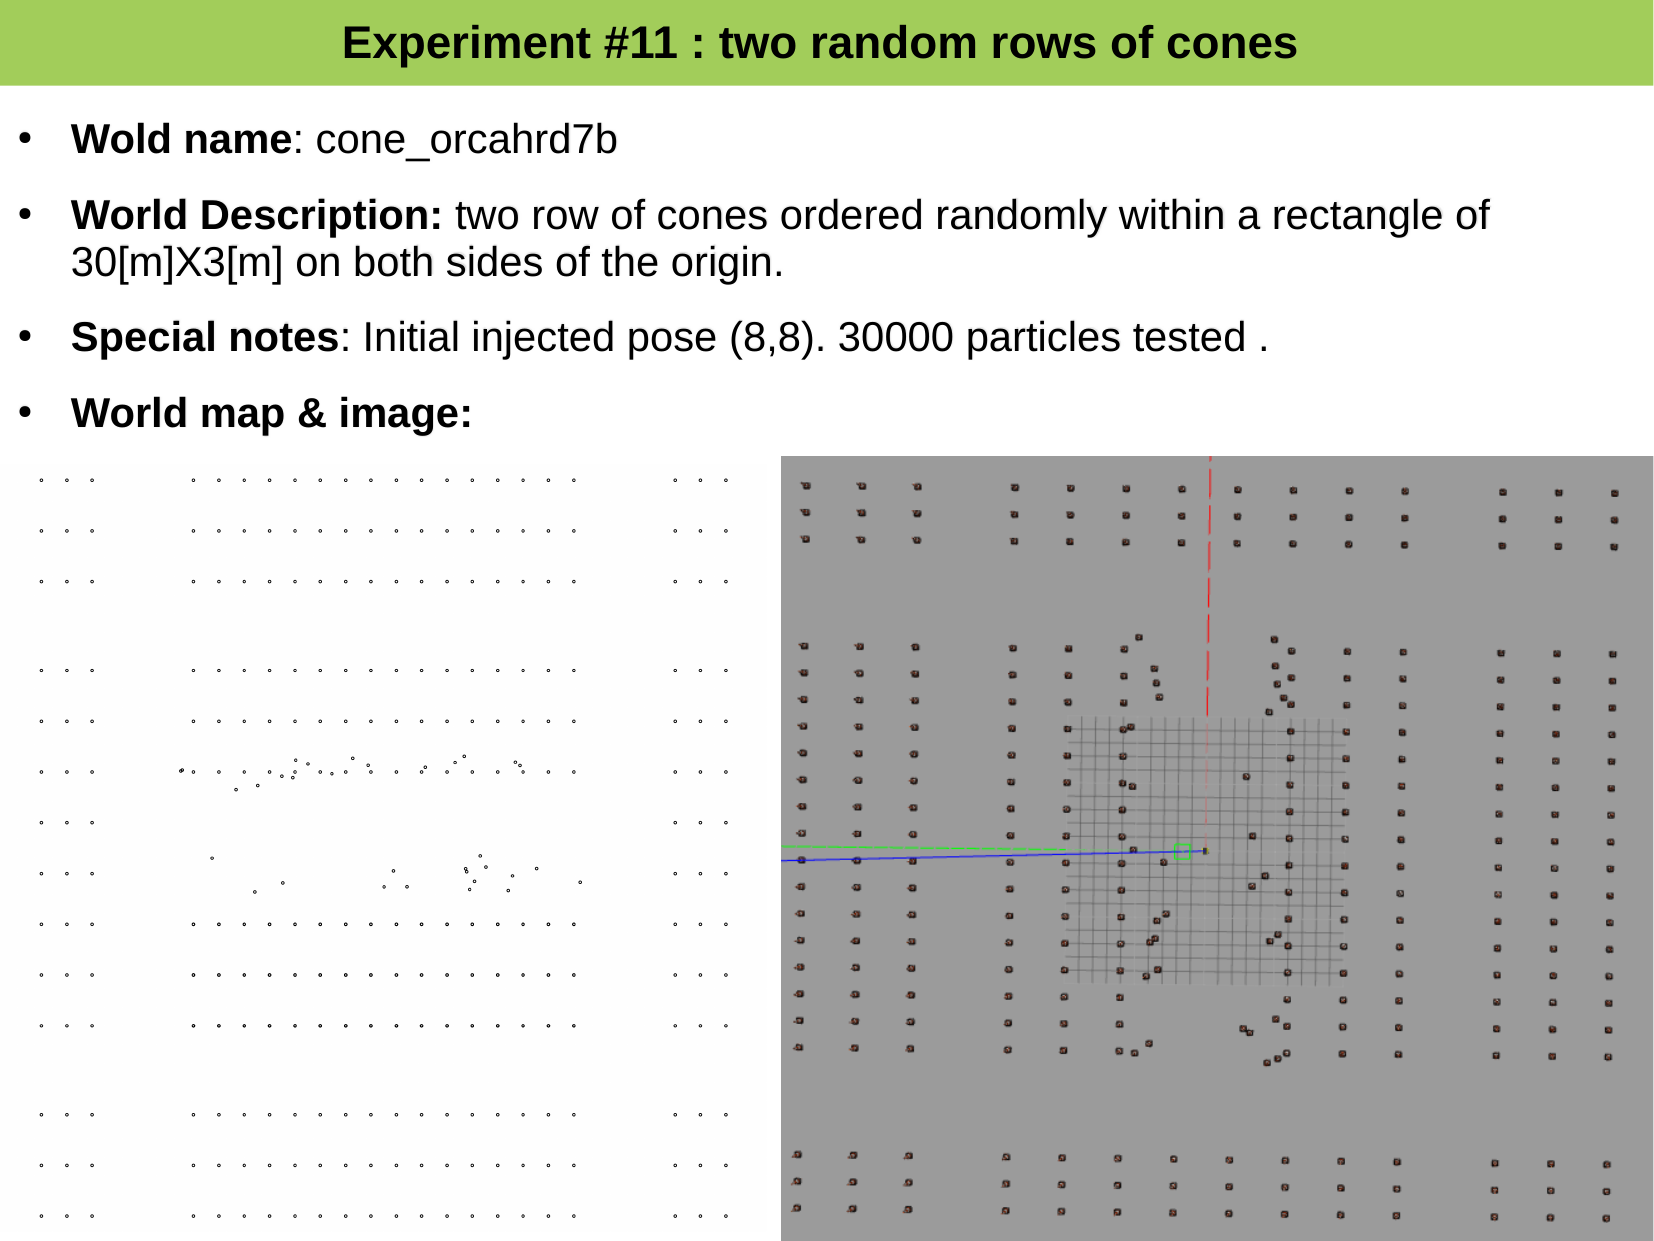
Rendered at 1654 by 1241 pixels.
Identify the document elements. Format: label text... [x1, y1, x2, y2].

title Experiment #11 : two random rows of cones [0, 0, 1654, 86]
list Wold name: cone_orcahrd7b World Description: two row of cones ordered randomly within a rectangle of 30[m]X3[m] on both sides of the origin. Special notes: Initial injected pose (8,8). 30000 particles tested . World map & image: [0, 115, 1654, 1241]
picture [0, 464, 767, 1232]
picture [781, 456, 1654, 1241]
